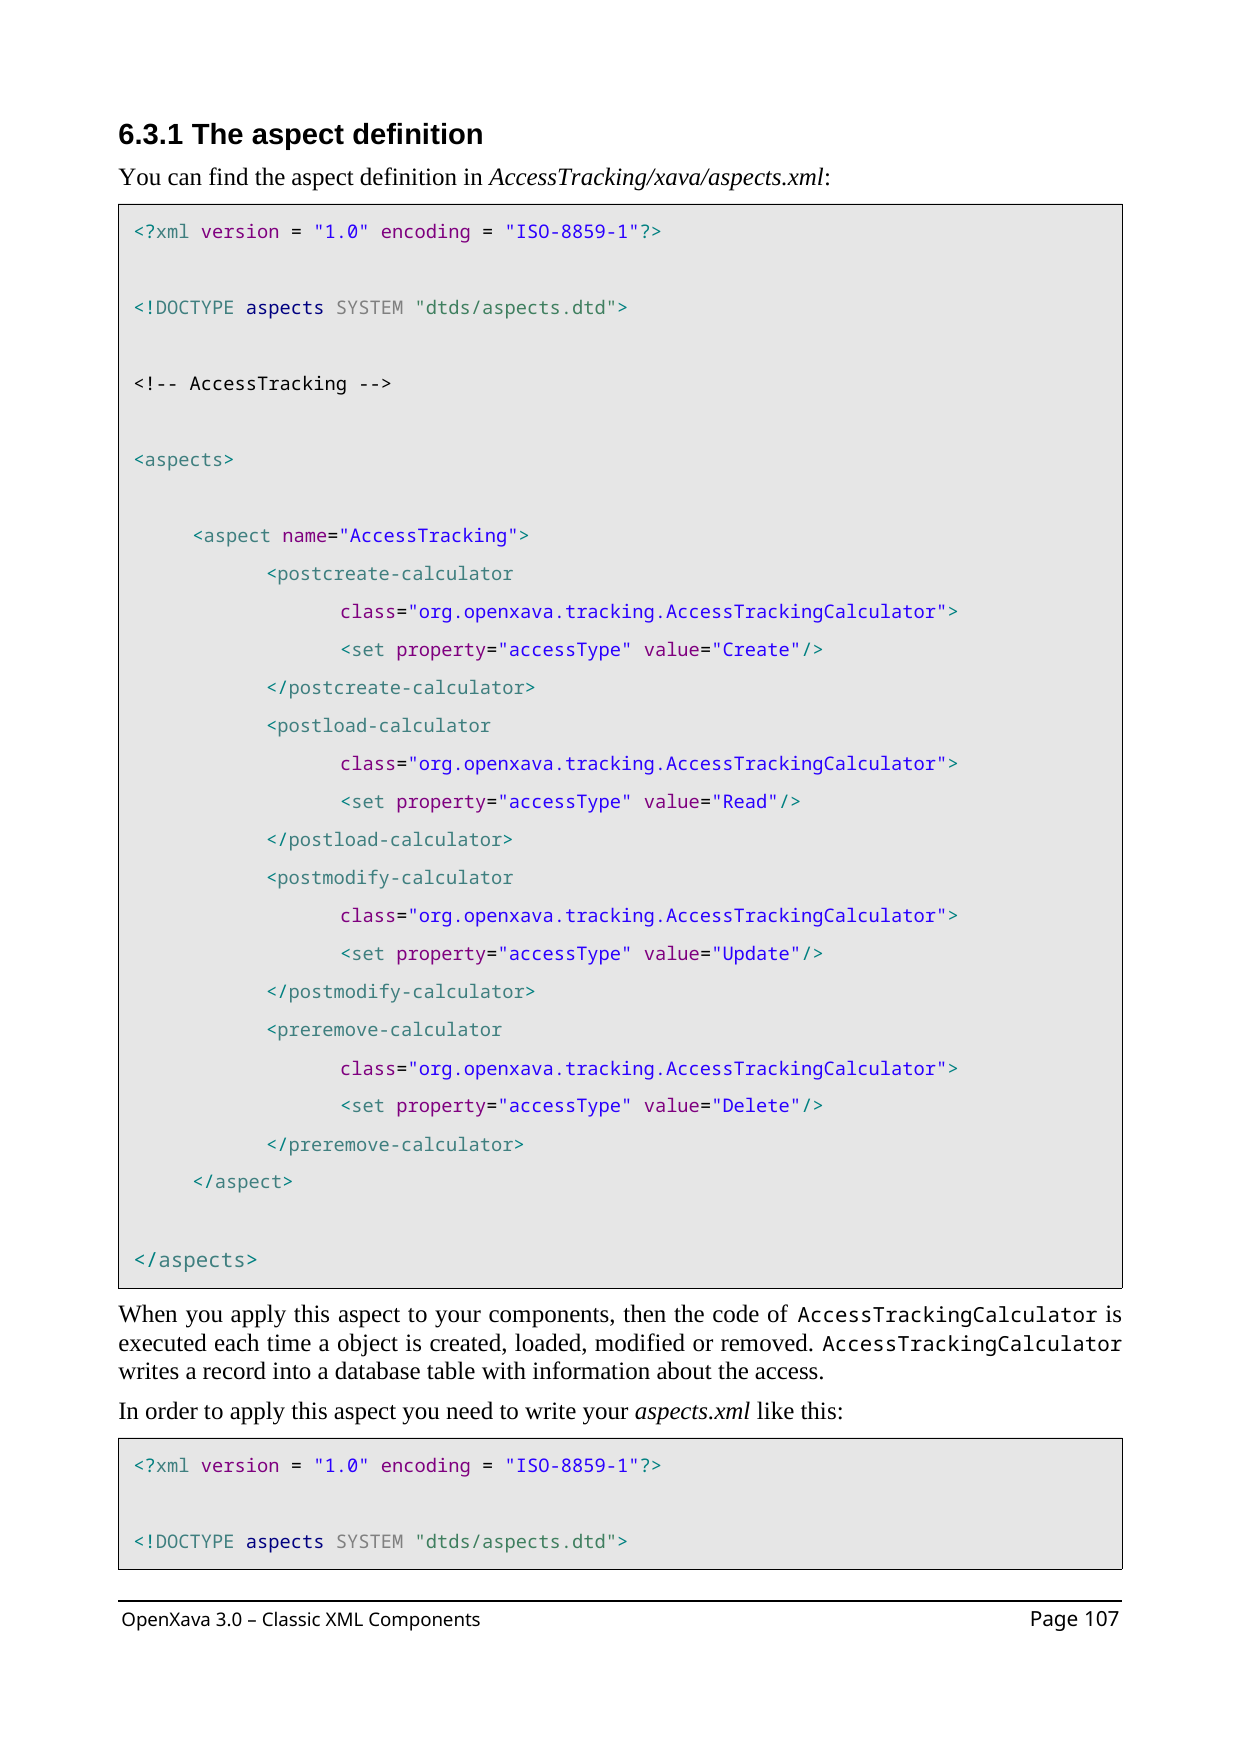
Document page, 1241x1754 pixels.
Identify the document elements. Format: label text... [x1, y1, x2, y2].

text <set property="accessType" value="Create"/> [119, 622, 1122, 660]
text <?xml version = "1.0" encoding = "ISO-8859-1"?> [119, 1439, 1122, 1476]
text <!-- AccessTracking --> [119, 356, 1122, 394]
text class="org.openxava.tracking.AccessTrackingCalculator"> [119, 584, 1122, 622]
text <postcreate-calculator [119, 546, 1122, 584]
text <?xml version = "1.0" encoding = "ISO-8859-1"?> [119, 205, 1122, 242]
text </postcreate-calculator> [119, 660, 1122, 698]
text <aspect name="AccessTracking"> [119, 508, 1122, 546]
text </postmodify-calculator> [119, 964, 1122, 1002]
subtitle The aspect definition [118, 118, 1122, 151]
text <set property="accessType" value="Update"/> [119, 926, 1122, 964]
text <!DOCTYPE aspects SYSTEM "dtds/aspects.dtd"> [119, 279, 1122, 318]
text <!DOCTYPE aspects SYSTEM "dtds/aspects.dtd"> [119, 1513, 1122, 1569]
text class="org.openxava.tracking.AccessTrackingCalculator"> [119, 1040, 1122, 1078]
text <postload-calculator [119, 698, 1122, 736]
text </postload-calculator> [119, 812, 1122, 850]
text <preremove-calculator [119, 1002, 1122, 1040]
text <set property="accessType" value="Delete"/> [119, 1078, 1122, 1116]
text In order to apply this aspect you need to write your aspects.xml like this: [118, 1397, 1122, 1425]
text <postmodify-calculator [119, 850, 1122, 888]
text </preremove-calculator> [119, 1116, 1122, 1154]
text <aspects> [119, 432, 1122, 470]
text <set property="accessType" value="Read"/> [119, 774, 1122, 812]
text class="org.openxava.tracking.AccessTrackingCalculator"> [119, 888, 1122, 926]
text </aspect> [119, 1154, 1122, 1192]
text When you apply this aspect to your components, then the code of AccessTrackingCalculator is executed each time a object is created, loaded, modified or removed. AccessTrackingCalculator writes a record into a database table with information about the access. [118, 1301, 1122, 1385]
text class="org.openxava.tracking.AccessTrackingCalculator"> [119, 736, 1122, 774]
text </aspects> [119, 1230, 1122, 1288]
text You can find the aspect definition in AccessTracking/xava/aspects.xml: [118, 163, 1122, 191]
